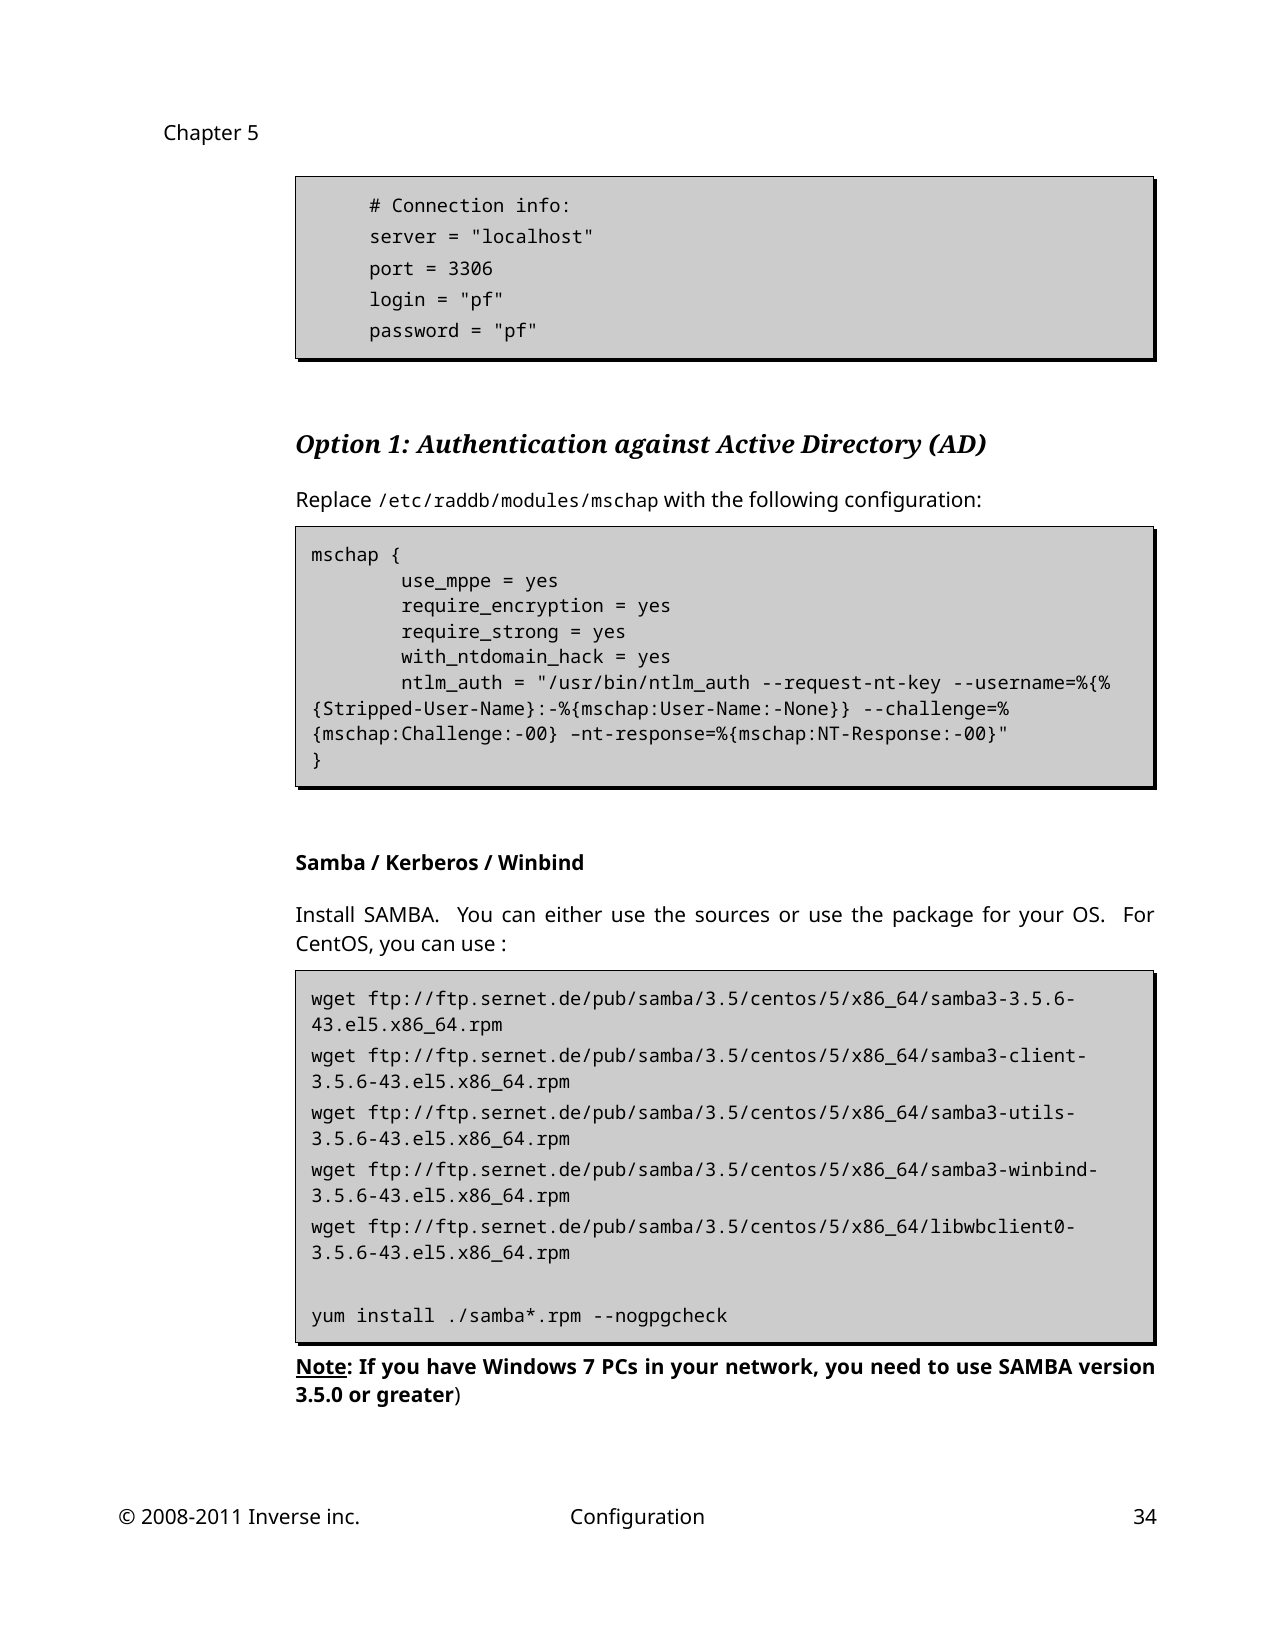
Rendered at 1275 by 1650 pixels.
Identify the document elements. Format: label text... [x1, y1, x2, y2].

text Note: If you have Windows 7 PCs in your network, you need to use SAMBA version 3.5.0 or greater) [295, 1352, 1157, 1409]
text login = "pf" [296, 270, 1153, 302]
text wget ftp://ftp.sernet.de/pub/samba/3.5/centos/5/x86_64/samba3-3.5.6-43.el5.x86_64.rpm [296, 971, 1153, 1027]
text yum install ./samba*.rpm --nogpgcheck [296, 1286, 1153, 1342]
text mschap { use_mppe = yes require_encryption = yes require_strong = yes with_ntdomain_hack = yes ntlm_auth = "/usr/bin/ntlm_auth --request-nt-key --username=%{%{Stripped-User-Name}:-%{mschap:User-Name:-None}} --challenge=%{mschap:Challenge:-00} –nt-response=%{mschap:NT-Response:-00}" } [296, 527, 1153, 786]
text wget ftp://ftp.sernet.de/pub/samba/3.5/centos/5/x86_64/samba3-utils-3.5.6-43.el5.x86_64.rpm [296, 1084, 1153, 1141]
subtitle Option 1: Authentication against Active Directory (AD) [257, 426, 1157, 460]
text # Connection info: [296, 177, 1153, 207]
text wget ftp://ftp.sernet.de/pub/samba/3.5/centos/5/x86_64/samba3-client-3.5.6-43.el5.x86_64.rpm [296, 1027, 1153, 1084]
text wget ftp://ftp.sernet.de/pub/samba/3.5/centos/5/x86_64/samba3-winbind-3.5.6-43.el5.x86_64.rpm [296, 1141, 1153, 1198]
text password = "pf" [296, 302, 1153, 358]
text Replace /etc/raddb/modules/mschap with the following configuration: [295, 485, 1157, 513]
text Install SAMBA. You can either use the sources or use the package for your OS. For CentOS, you can use : [295, 900, 1157, 957]
text Samba / Kerberos / Winbind [295, 848, 1157, 877]
text server = "localhost" [296, 207, 1153, 239]
text wget ftp://ftp.sernet.de/pub/samba/3.5/centos/5/x86_64/libwbclient0-3.5.6-43.el5.x86_64.rpm [296, 1198, 1153, 1254]
text port = 3306 [296, 239, 1153, 270]
